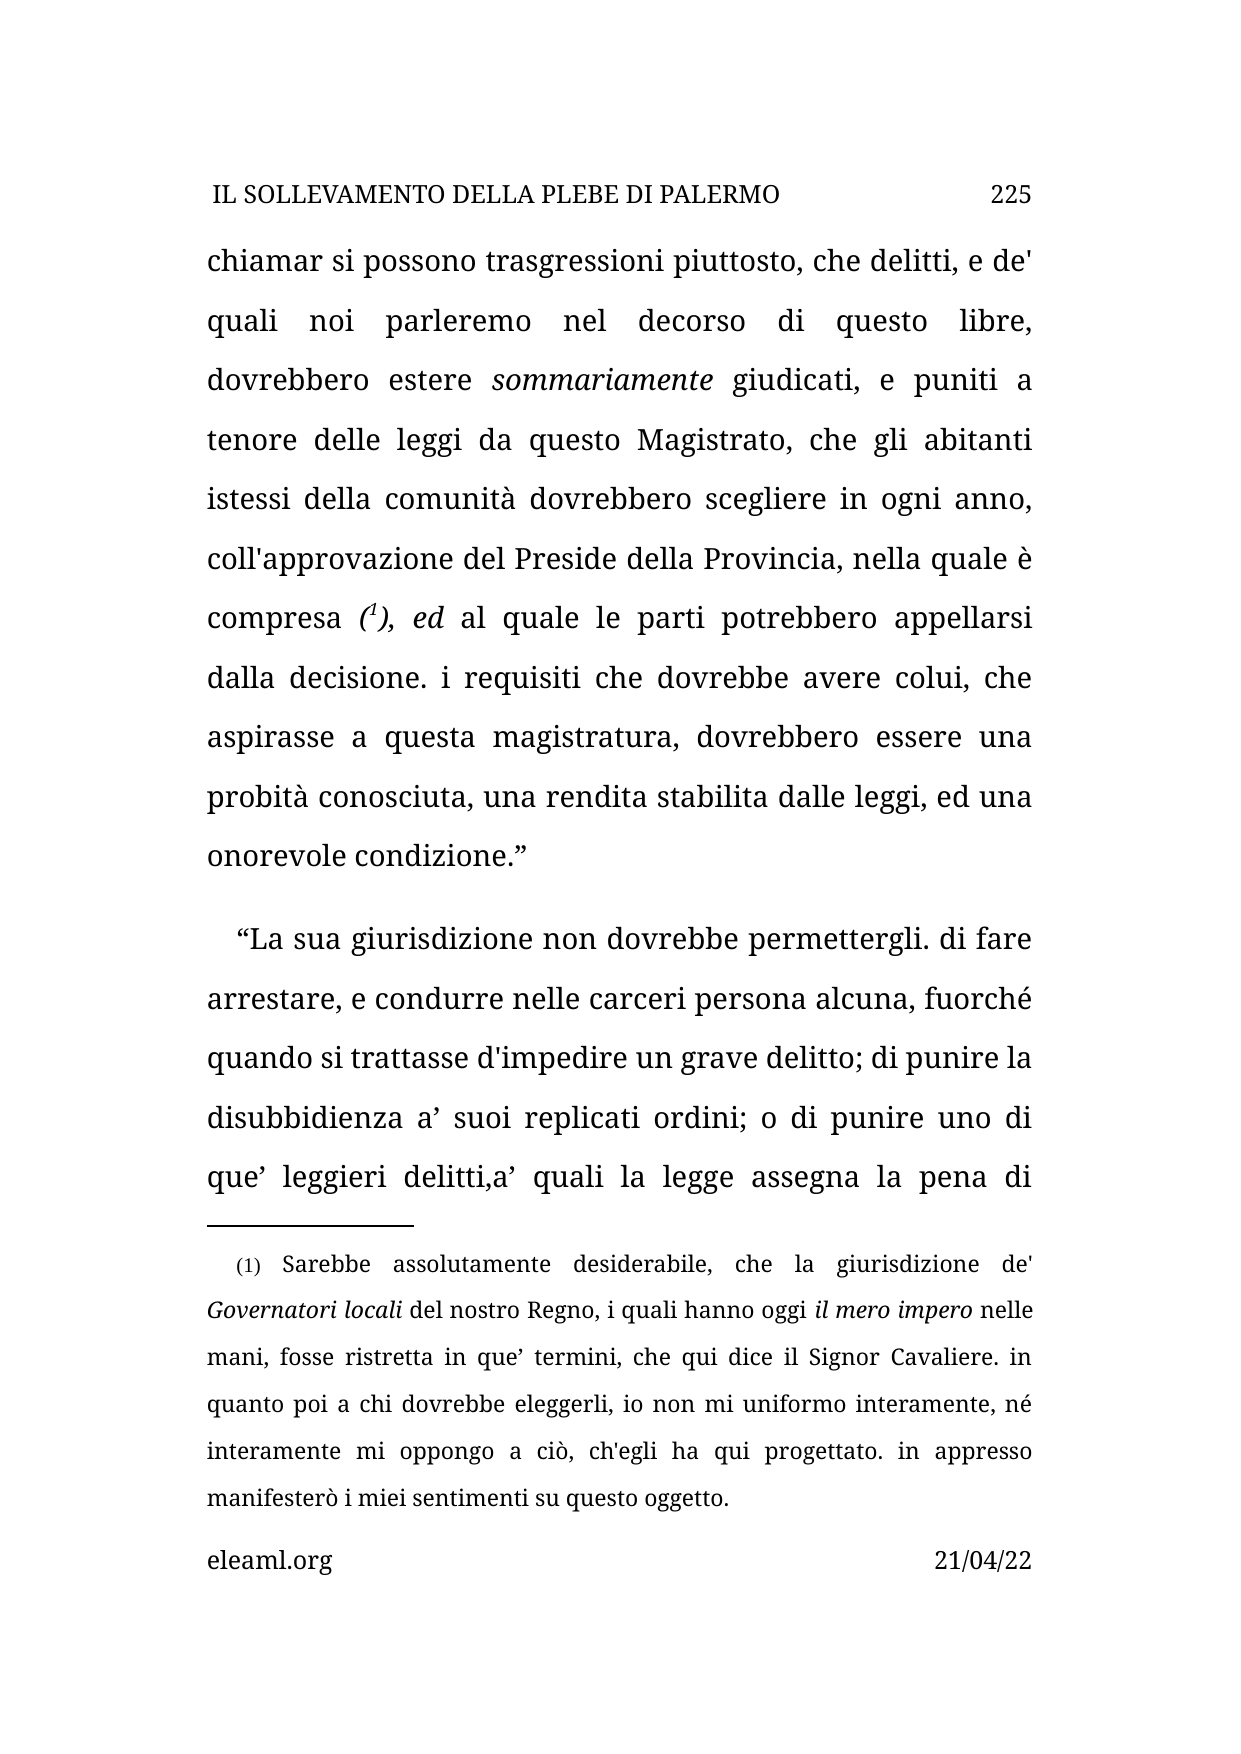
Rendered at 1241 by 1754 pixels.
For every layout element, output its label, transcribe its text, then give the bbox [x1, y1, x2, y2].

text “La sua giurisdizione non dovrebbe permettergli. di fare arrestare, e condurre nelle carceri persona alcuna, fuorché quando si trattasse d'impedire un grave delitto; di punire la disubbidienza a’ suoi replicati ordini; o di punire uno di que’ leggieri delitti,a’ quali la legge assegna la pena di [207, 918, 1033, 1196]
text Sarebbe assolutamente desiderabile, che la giurisdizione de' Governatori locali del nostro Regno, i quali hanno oggi il mero impero nelle mani, fosse ristretta in que’ termini, che qui dice il Signor Cavaliere. in quanto poi a chi dovrebbe eleggerli, io non mi uniformo interamente, né interamente mi oppongo a ciò, ch'egli ha qui progettato. in appresso manifesterò i miei sentimenti su questo oggetto. [207, 1248, 1033, 1513]
text chiamar si possono trasgressioni piuttosto, che delitti, e de' quali noi parleremo nel decorso di questo libre, dovrebbero estere sommariamente giudicati, e puniti a tenore delle leggi da questo Magistrato, che gli abitanti istessi della comunità dovrebbero scegliere in ogni anno, coll'approvazione del Preside della Provincia, nella quale è compresa (), ed al quale le parti potrebbero appellarsi dalla decisione. i requisiti che dovrebbe avere colui, che aspirasse a questa magistratura, dovrebbero essere una probità conosciuta, una rendita stabilita dalle leggi, ed una onorevole condizione.” [207, 241, 1033, 875]
